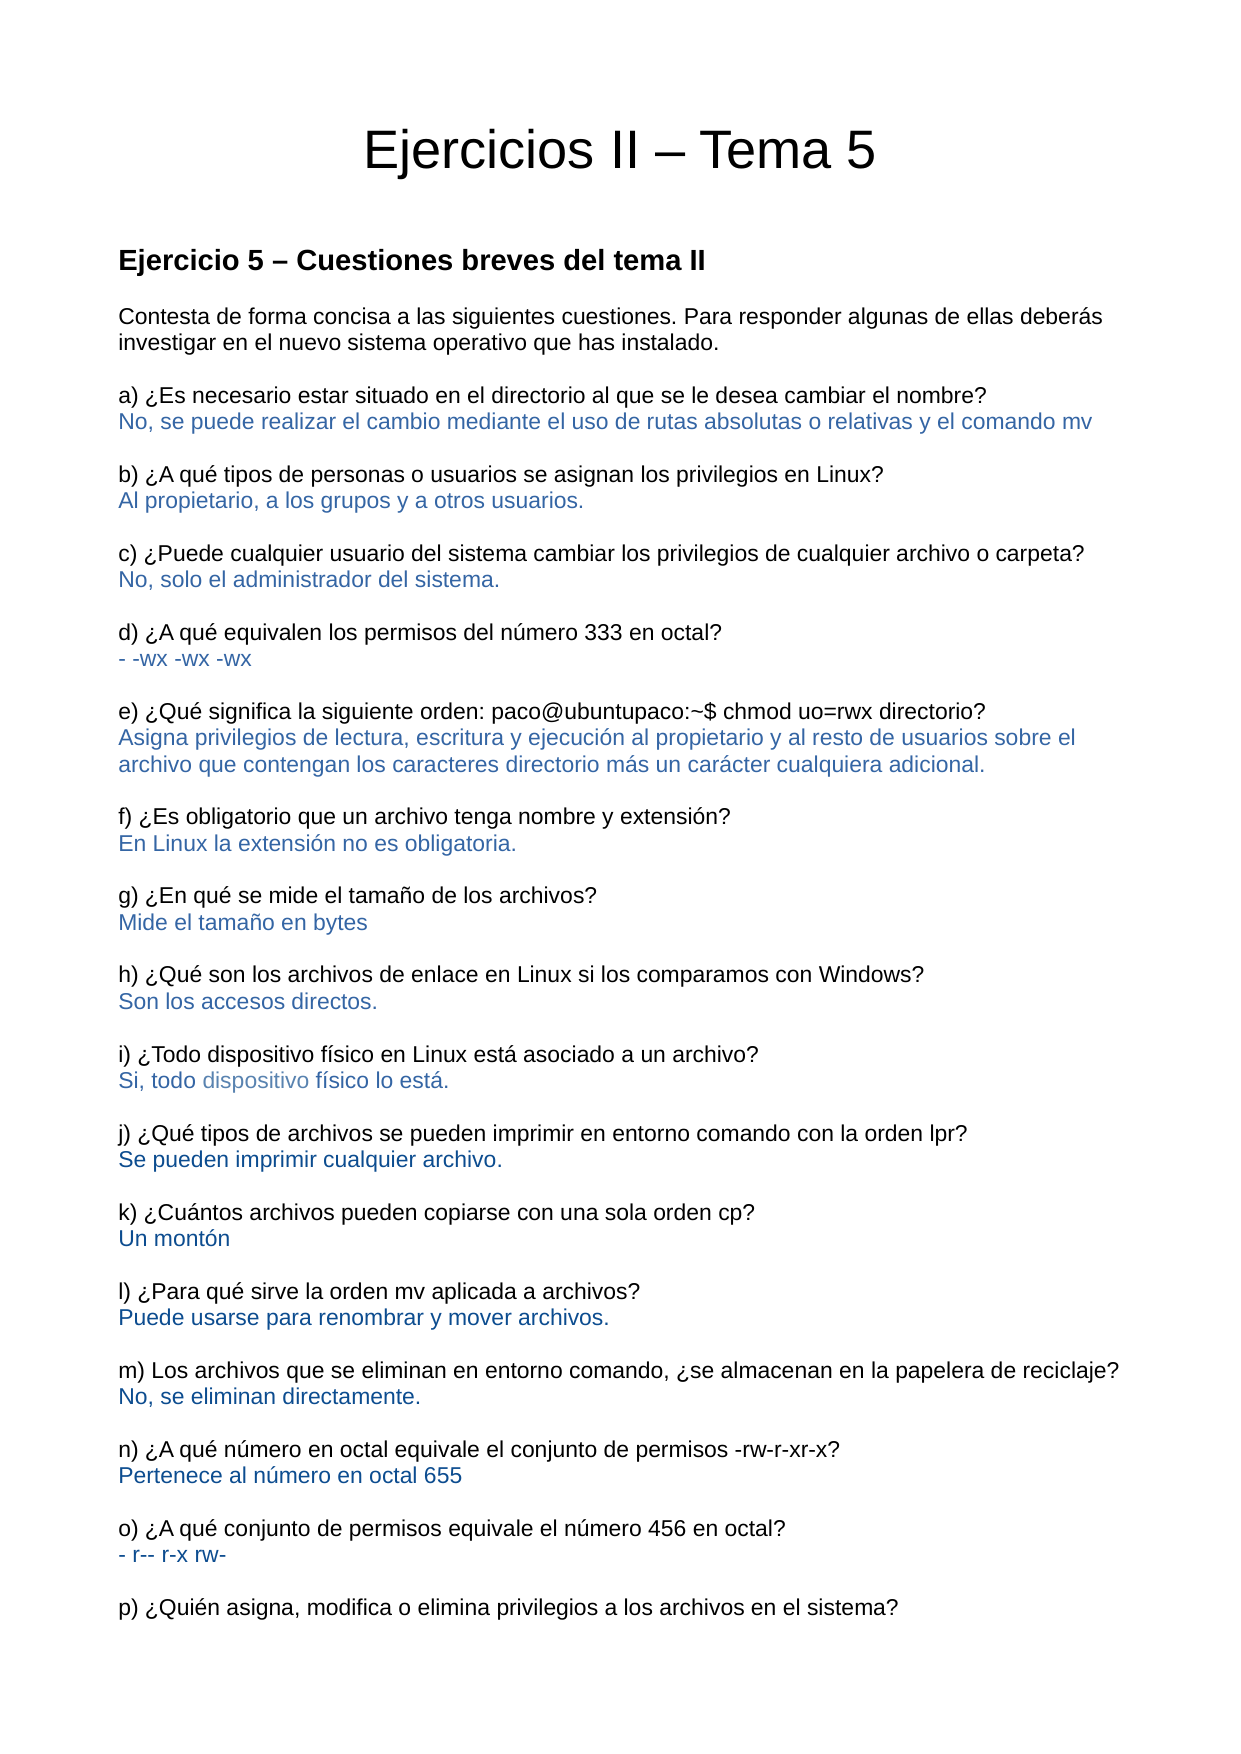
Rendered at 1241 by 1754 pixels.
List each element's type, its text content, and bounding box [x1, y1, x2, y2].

text En Linux la extensión no es obligatoria. [118, 830, 1122, 856]
text b) ¿A qué tipos de personas o usuarios se asignan los privilegios en Linux? [118, 461, 1122, 487]
text o) ¿A qué conjunto de permisos equivale el número 456 en octal? [118, 1515, 1122, 1541]
text Si, todo dispositivo físico lo está. [118, 1067, 1122, 1093]
text Un montón [118, 1225, 1122, 1251]
text a) ¿Es necesario estar situado en el directorio al que se le desea cambiar el nombre? [118, 382, 1122, 408]
text g) ¿En qué se mide el tamaño de los archivos? [118, 882, 1122, 909]
text Al propietario, a los grupos y a otros usuarios. [118, 487, 1122, 513]
text Mide el tamaño en bytes [118, 909, 1122, 935]
text Pertenece al número en octal 655 [118, 1462, 1122, 1488]
text Son los accesos directos. [118, 988, 1122, 1014]
text Puede usarse para renombrar y mover archivos. [118, 1304, 1122, 1330]
text No, se eliminan directamente. [118, 1383, 1122, 1409]
text d) ¿A qué equivalen los permisos del número 333 en octal? [118, 619, 1122, 645]
text Contesta de forma concisa a las siguientes cuestiones. Para responder algunas de ellas deberás investigar en el nuevo sistema operativo que has instalado. [118, 303, 1122, 355]
text c) ¿Puede cualquier usuario del sistema cambiar los privilegios de cualquier archivo o carpeta? [118, 540, 1122, 566]
text No, se puede realizar el cambio mediante el uso de rutas absolutas o relativas y el comando mv [118, 408, 1122, 434]
text l) ¿Para qué sirve la orden mv aplicada a archivos? [118, 1278, 1122, 1304]
text f) ¿Es obligatorio que un archivo tenga nombre y extensión? [118, 803, 1122, 830]
text j) ¿Qué tipos de archivos se pueden imprimir en entorno comando con la orden lpr? [118, 1119, 1122, 1146]
text Ejercicios II – Tema 5 [118, 118, 1122, 180]
text No, solo el administrador del sistema. [118, 566, 1122, 592]
text m) Los archivos que se eliminan en entorno comando, ¿se almacenan en la papelera de reciclaje? [118, 1357, 1122, 1383]
text - r-- r-x rw- [118, 1541, 1122, 1568]
text k) ¿Cuántos archivos pueden copiarse con una sola orden cp? [118, 1199, 1122, 1225]
text i) ¿Todo dispositivo físico en Linux está asociado a un archivo? [118, 1041, 1122, 1067]
text n) ¿A qué número en octal equivale el conjunto de permisos -rw-r-xr-x? [118, 1436, 1122, 1462]
text Asigna privilegios de lectura, escritura y ejecución al propietario y al resto de usuarios sobre el archivo que contengan los caracteres directorio más un carácter cualquiera adicional. [118, 724, 1122, 777]
text Ejercicio 5 – Cuestiones breves del tema II [118, 243, 1122, 276]
text e) ¿Qué significa la siguiente orden: paco@ubuntupaco:~$ chmod uo=rwx directorio? [118, 698, 1122, 724]
text - -wx -wx -wx [118, 645, 1122, 672]
text p) ¿Quién asigna, modifica o elimina privilegios a los archivos en el sistema? [118, 1594, 1122, 1620]
text h) ¿Qué son los archivos de enlace en Linux si los comparamos con Windows? [118, 961, 1122, 988]
text Se pueden imprimir cualquier archivo. [118, 1146, 1122, 1172]
